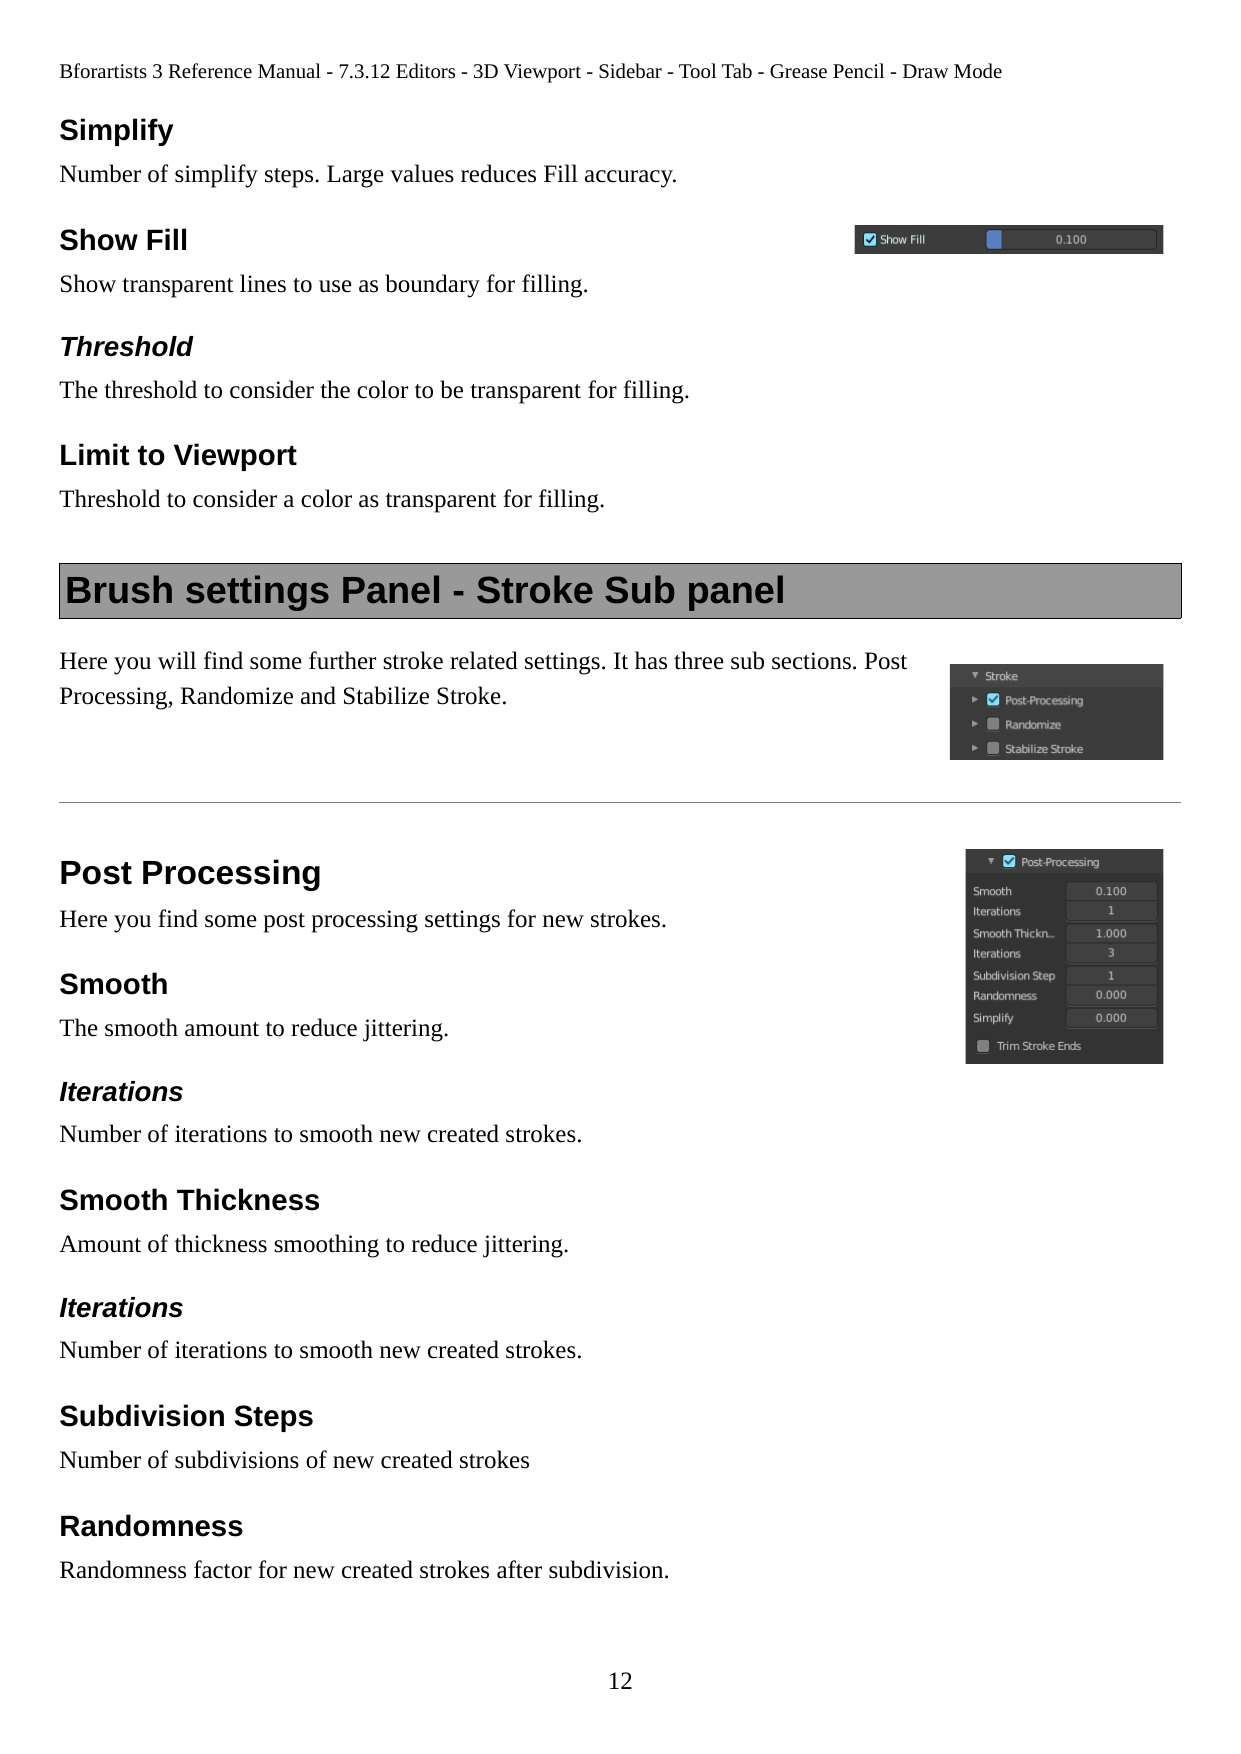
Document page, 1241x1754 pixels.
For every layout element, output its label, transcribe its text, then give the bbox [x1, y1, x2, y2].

text Threshold to consider a color as transparent for filling. [59, 484, 1181, 513]
subtitle Smooth Thickness [59, 1183, 1181, 1217]
subtitle [1164, 967, 1181, 1001]
subtitle Subdivision Steps [59, 1399, 1181, 1433]
subtitle Limit to Viewport [59, 438, 1181, 472]
text Amount of thickness smoothing to reduce jittering. [59, 1229, 1181, 1258]
subtitle Threshold [59, 330, 1181, 362]
subtitle [1164, 852, 1181, 891]
subtitle Show Fill [59, 222, 1181, 256]
picture [949, 664, 1164, 760]
text The smooth amount to reduce jittering. [59, 1013, 965, 1042]
text Number of subdivisions of new created strokes [59, 1445, 1181, 1474]
text Show transparent lines to use as boundary for filling. [59, 269, 1181, 297]
text Here you find some post processing settings for new strokes. [59, 904, 965, 932]
subtitle Iterations [59, 1075, 1181, 1107]
text Here you will find some further stroke related settings. It has three sub sections. Post Processing, Randomize and Stabilize Stroke. [59, 646, 1181, 710]
subtitle Simplify [59, 113, 1181, 146]
subtitle Smooth [59, 967, 965, 1001]
picture [854, 225, 1164, 254]
text The threshold to consider the color to be transparent for filling. [59, 375, 1181, 403]
subtitle Iterations [59, 1291, 1181, 1323]
text Number of iterations to smooth new created strokes. [59, 1119, 1181, 1148]
text Number of simplify steps. Large values reduces Fill accuracy. [59, 159, 1181, 188]
table_header Brush settings Panel - Stroke Sub panel [60, 564, 1181, 618]
text Number of iterations to smooth new created strokes. [59, 1335, 1181, 1364]
subtitle Post Processing [59, 852, 965, 891]
subtitle Randomness [59, 1509, 1181, 1543]
text Randomness factor for new created strokes after subdivision. [59, 1555, 1181, 1584]
picture [965, 849, 1164, 1064]
